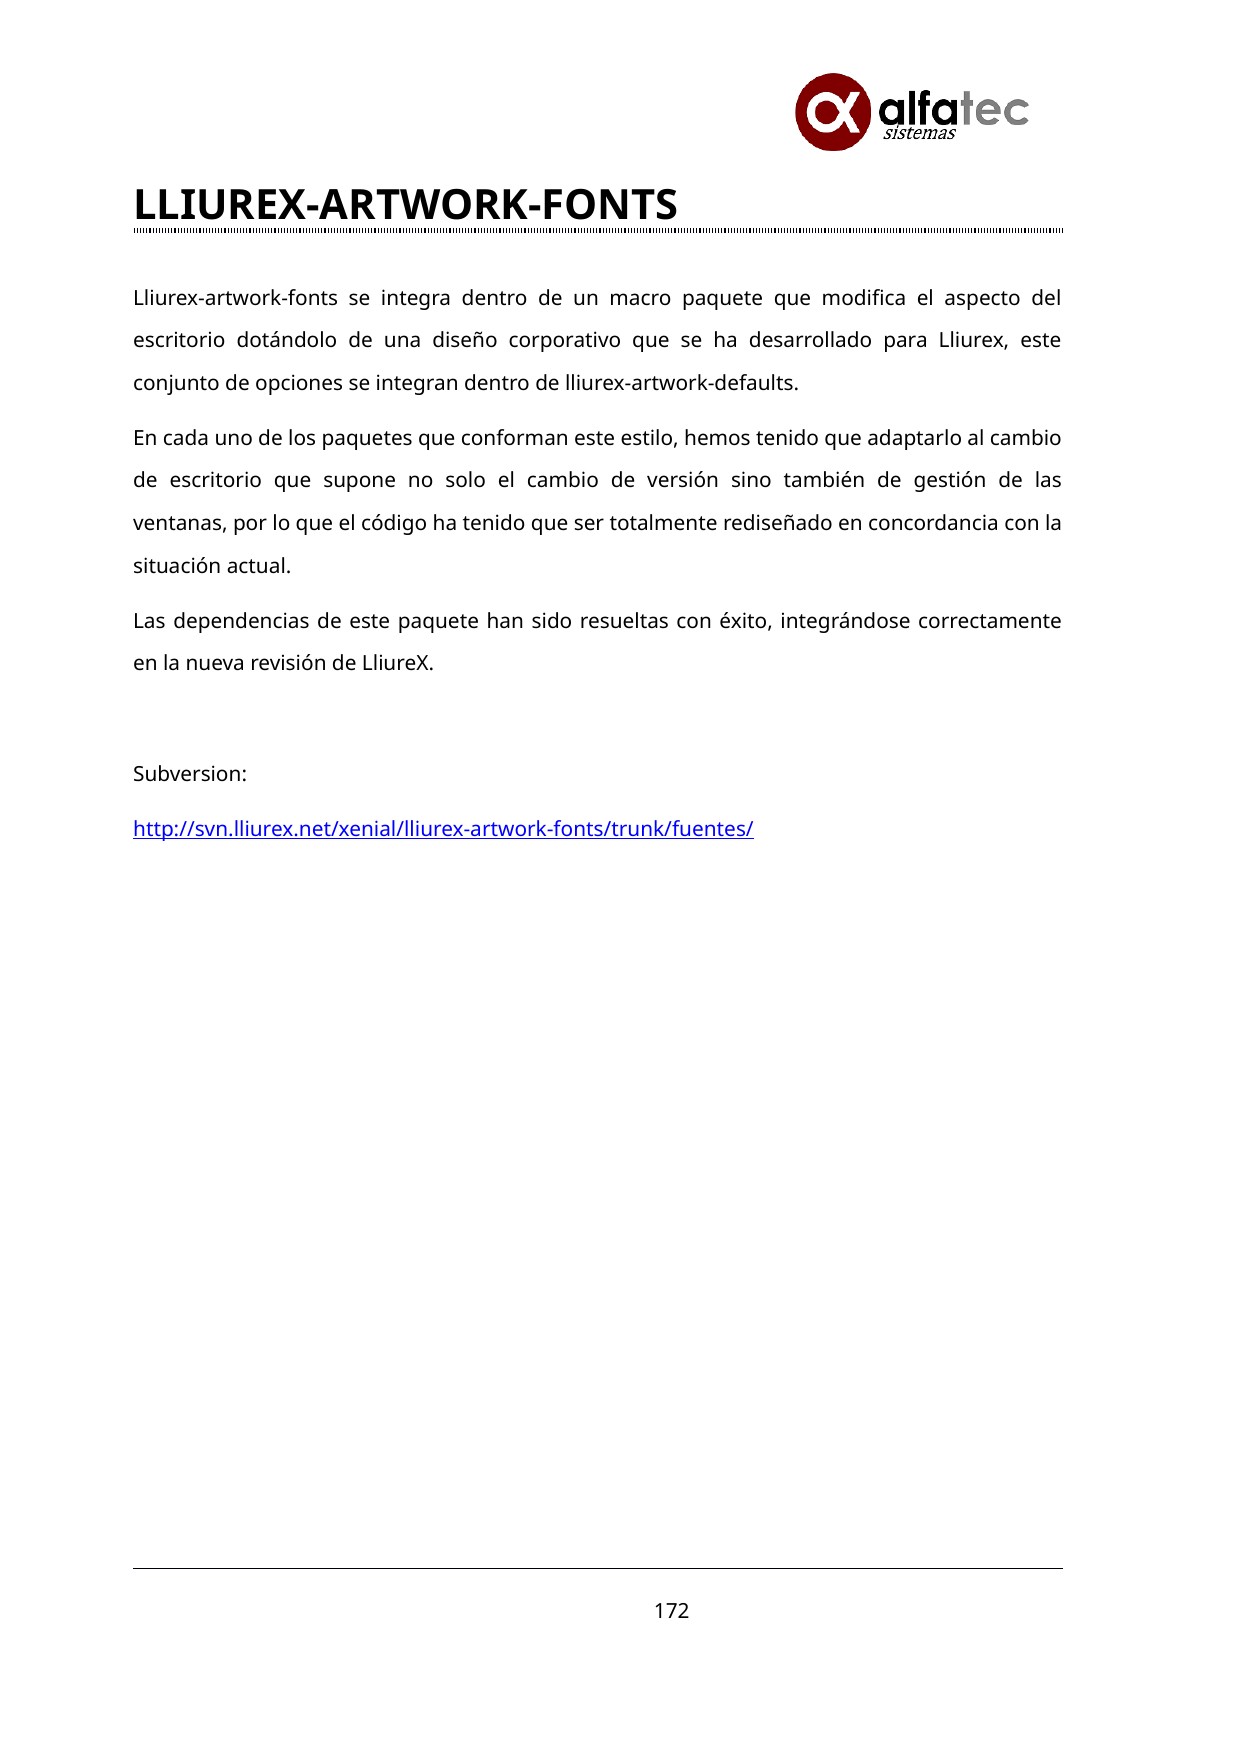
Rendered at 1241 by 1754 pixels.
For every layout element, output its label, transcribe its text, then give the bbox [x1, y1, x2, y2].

picture [795, 73, 1031, 151]
text En cada uno de los paquetes que conforman este estilo, hemos tenido que adaptarlo al cambio de escritorio que supone no solo el cambio de versión sino también de gestión de las ventanas, por lo que el código ha tenido que ser totalmente rediseñado en concordancia con la situación actual. [133, 423, 1063, 579]
text http://svn.lliurex.net/xenial/lliurex-artwork-fonts/trunk/fuentes/ [133, 814, 1063, 842]
text Las dependencias de este paquete han sido resueltas con éxito, integrándose correctamente en la nueva revisión de LliureX. [133, 606, 1063, 677]
subtitle LLIUREX-ARTWORK-FONTS [133, 193, 1063, 233]
text Lliurex-artwork-fonts se integra dentro de un macro paquete que modifica el aspecto del escritorio dotándolo de una diseño corporativo que se ha desarrollado para Lliurex, este conjunto de opciones se integran dentro de lliurex-artwork-defaults. [133, 283, 1063, 396]
text Subversion: [133, 759, 1063, 787]
